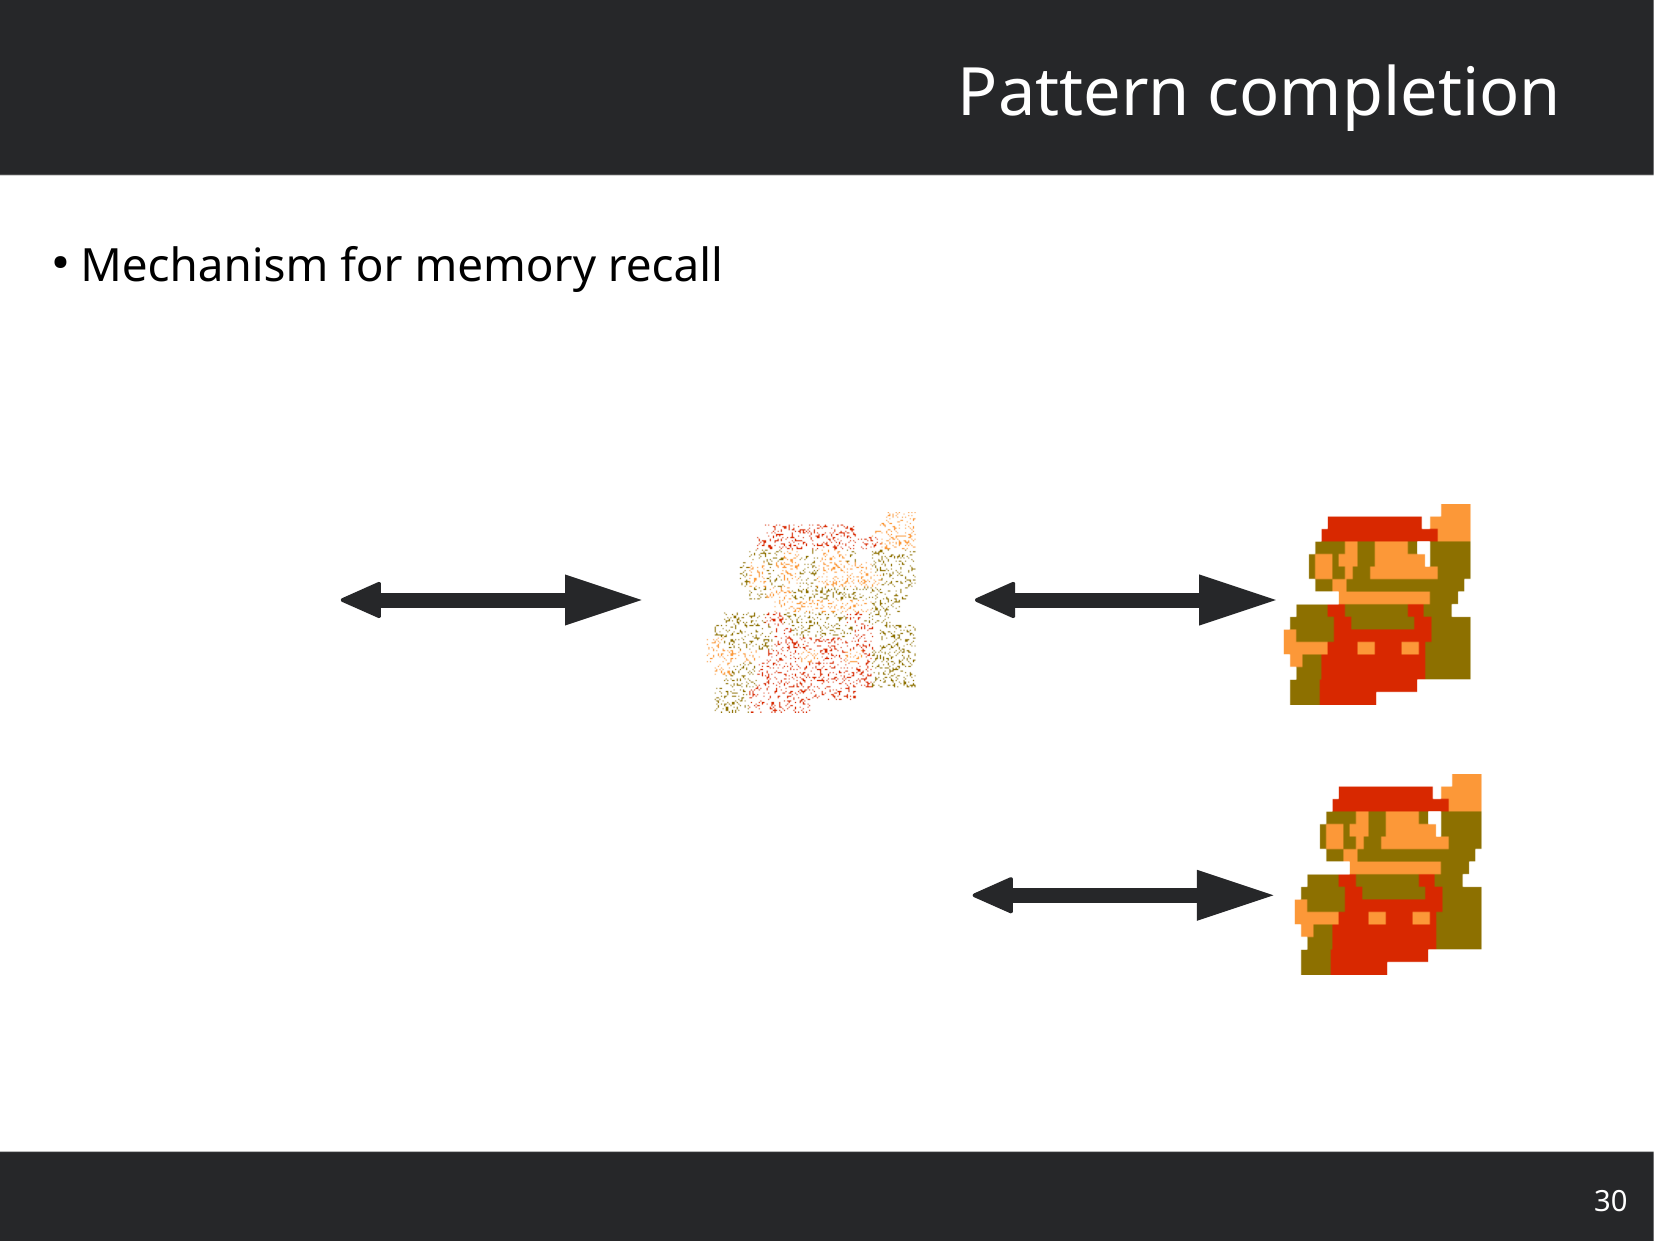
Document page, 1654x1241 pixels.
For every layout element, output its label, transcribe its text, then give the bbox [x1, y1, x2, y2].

text_box Mechanism for memory recall [37, 225, 1654, 659]
picture [0, 0, 1654, 1241]
text_box [975, 937, 1351, 1088]
text_box Pattern completion [88, 36, 1577, 134]
